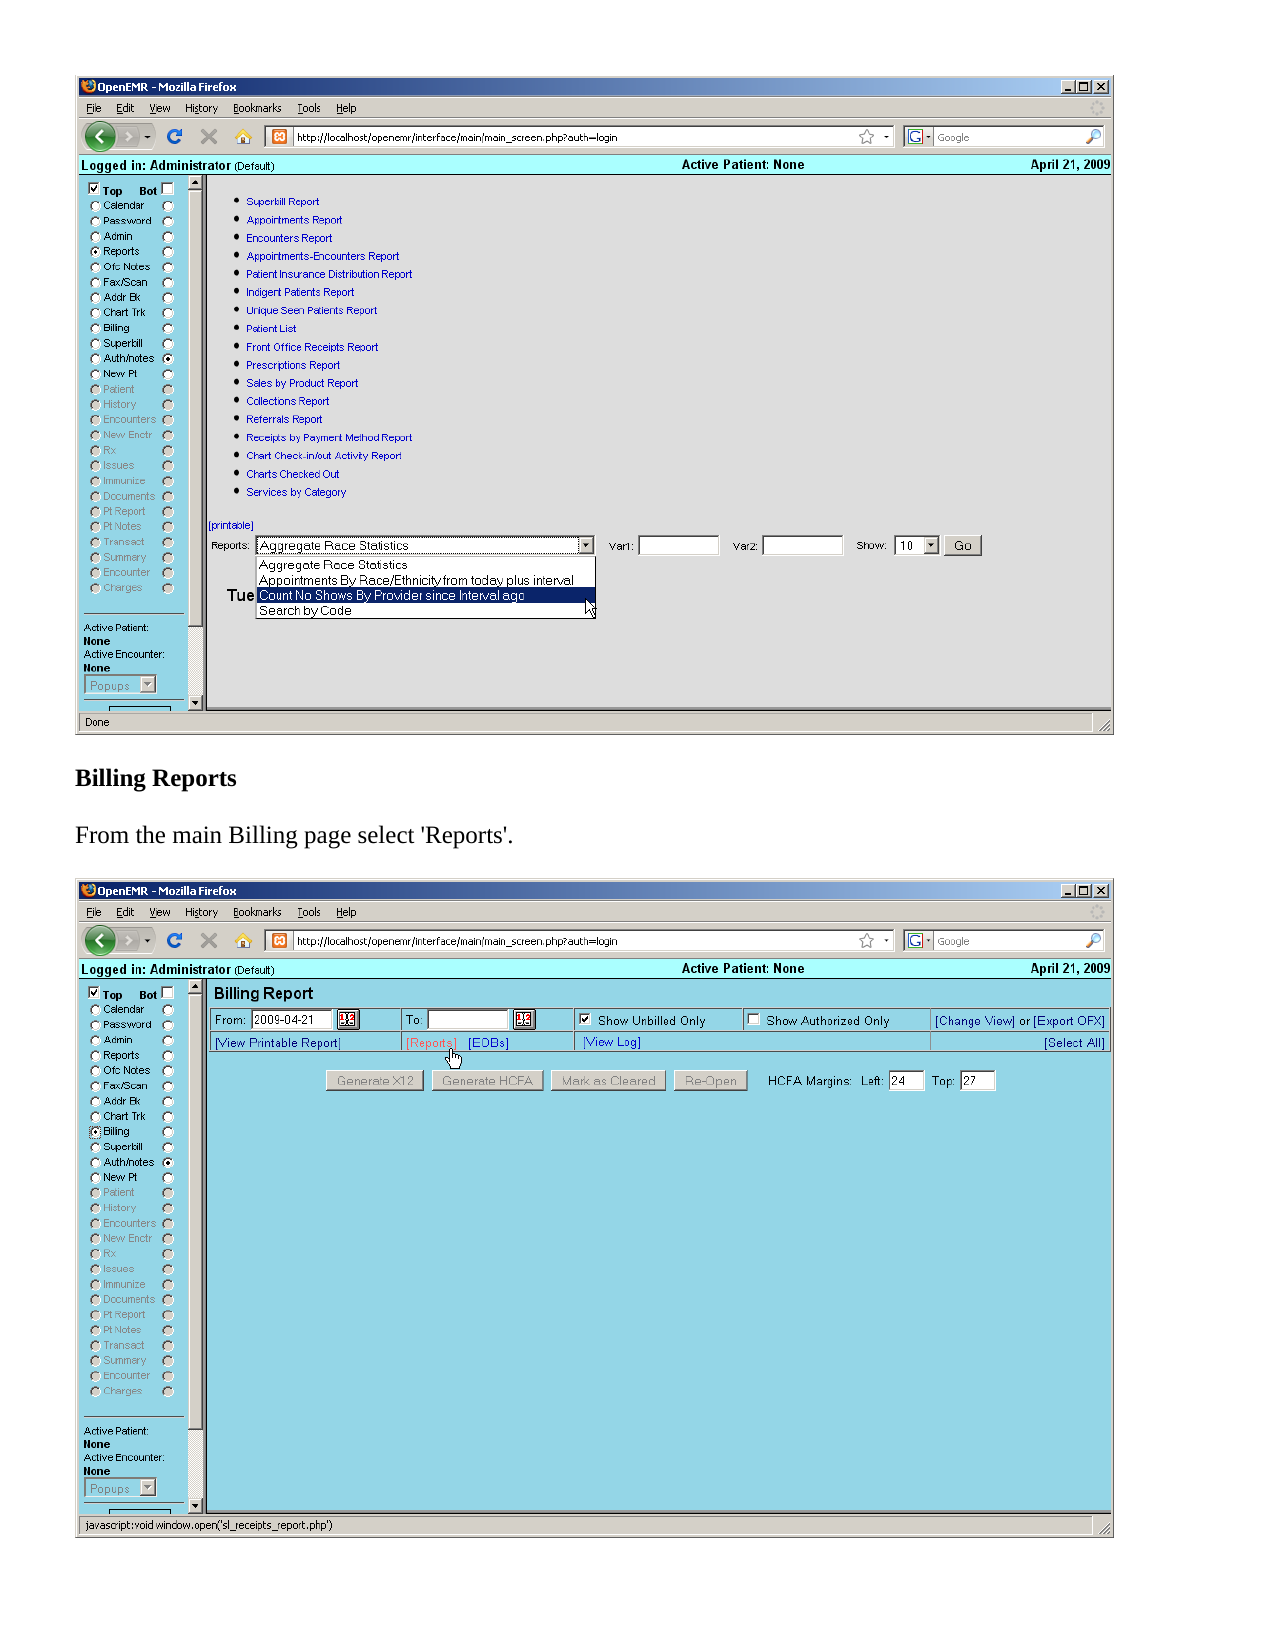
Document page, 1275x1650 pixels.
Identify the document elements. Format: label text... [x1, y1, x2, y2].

text Billing Reports [75, 763, 1200, 792]
picture [75, 878, 1114, 1538]
picture [75, 75, 1114, 735]
text From the main Billing page select 'Reports'. [75, 821, 1200, 849]
